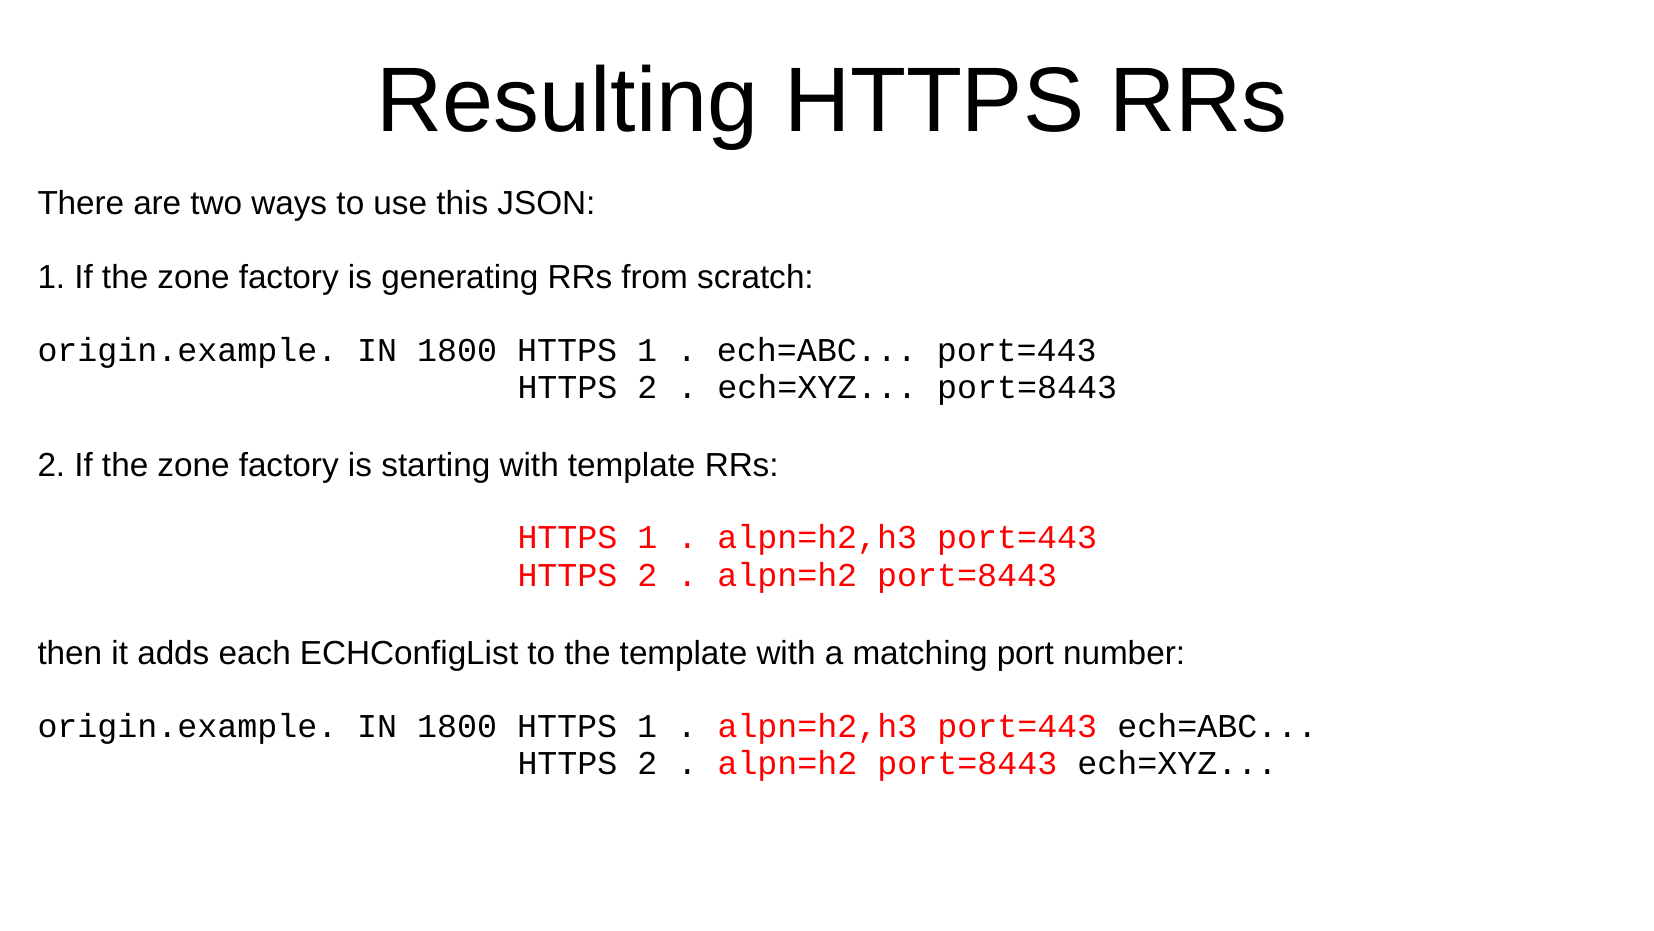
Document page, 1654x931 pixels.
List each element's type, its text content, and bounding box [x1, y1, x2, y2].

title Resulting HTTPS RRs [88, 21, 1577, 177]
text_box There are two ways to use this JSON: 1. If the zone factory is generating RRs from scratch: origin.example. IN 1800 HTTPS 1 . ech=ABC... port=443 HTTPS 2 . ech=XYZ... port=8443 2. If the zone factory is starting with template RRs: HTTPS 1 . alpn=h2,h3 port=443 HTTPS 2 . alpn=h2 port=8443 then it adds each ECHConfigList to the template with a matching port number: origin.example. IN 1800 HTTPS 1 . alpn=h2,h3 port=443 ech=ABC... HTTPS 2 . alpn=h2 port=8443 ech=XYZ... [22, 177, 1601, 830]
